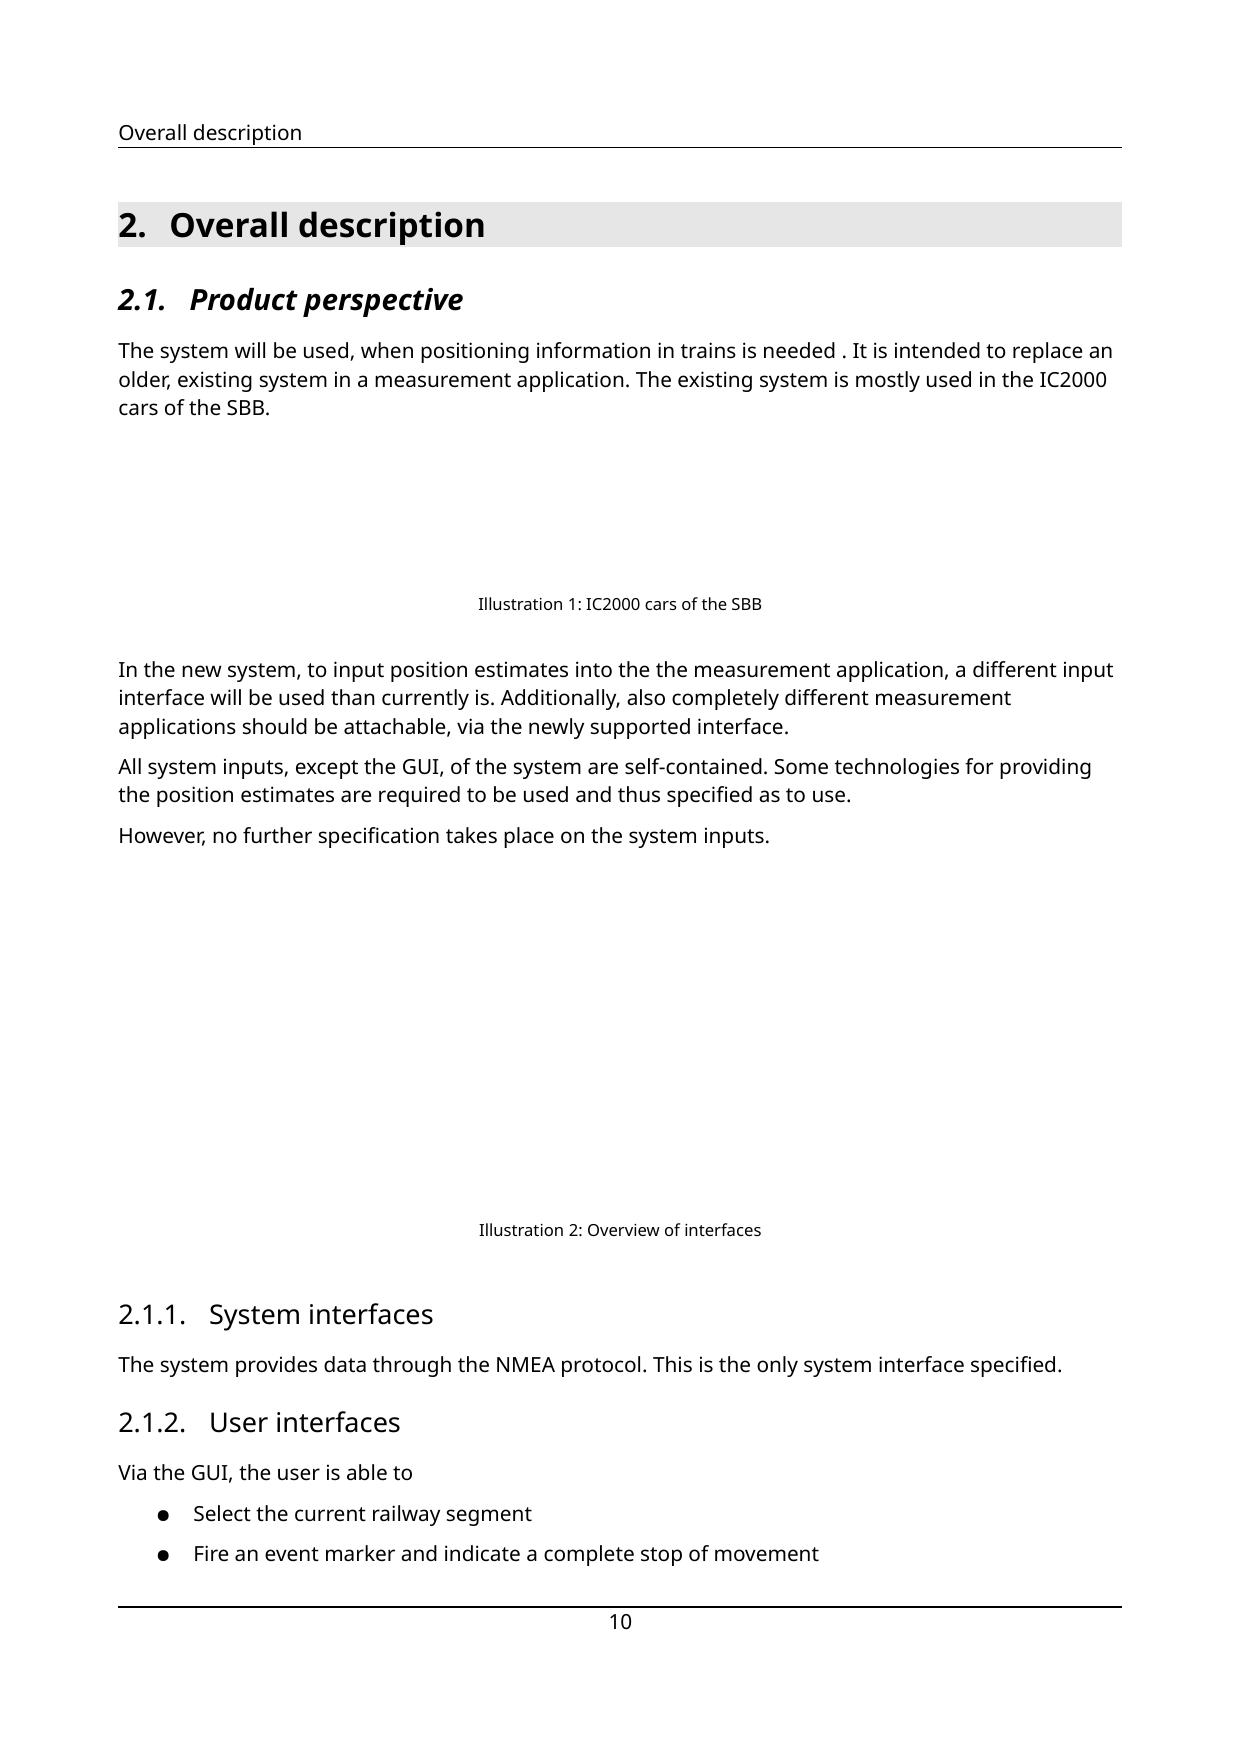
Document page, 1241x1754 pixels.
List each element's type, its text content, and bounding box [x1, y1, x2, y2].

subtitle Product perspective [118, 279, 1122, 318]
text In the new system, to input position estimates into the the measurement application, a different input interface will be used than currently is. Additionally, also completely different measurement applications should be attachable, via the newly supported interface. [118, 655, 1122, 740]
text Illustration 2: Overview of interfaces [118, 867, 1122, 1242]
text Illustration 1: IC2000 cars of the SBB [118, 439, 1122, 615]
text All system inputs, except the GUI, of the system are self-contained. Some technologies for providing the position estimates are required to be used and thus specified as to use. [118, 752, 1122, 809]
text The system provides data through the NMEA protocol. This is the only system interface specified. [118, 1350, 1122, 1378]
list Fire an event marker and indicate a complete stop of movement [156, 1539, 1122, 1567]
text Via the GUI, the user is able to [118, 1458, 1122, 1487]
subtitle User interfaces [118, 1403, 1122, 1440]
list Select the current railway segment [156, 1499, 1122, 1527]
text However, no further specification takes place on the system inputs. [118, 821, 1122, 849]
subtitle Overall description [118, 202, 1122, 247]
text The system will be used, when positioning information in trains is needed . It is intended to replace an older, existing system in a measurement application. The existing system is mostly used in the IC2000 cars of the SBB. [118, 336, 1122, 422]
subtitle System interfaces [118, 1295, 1122, 1332]
